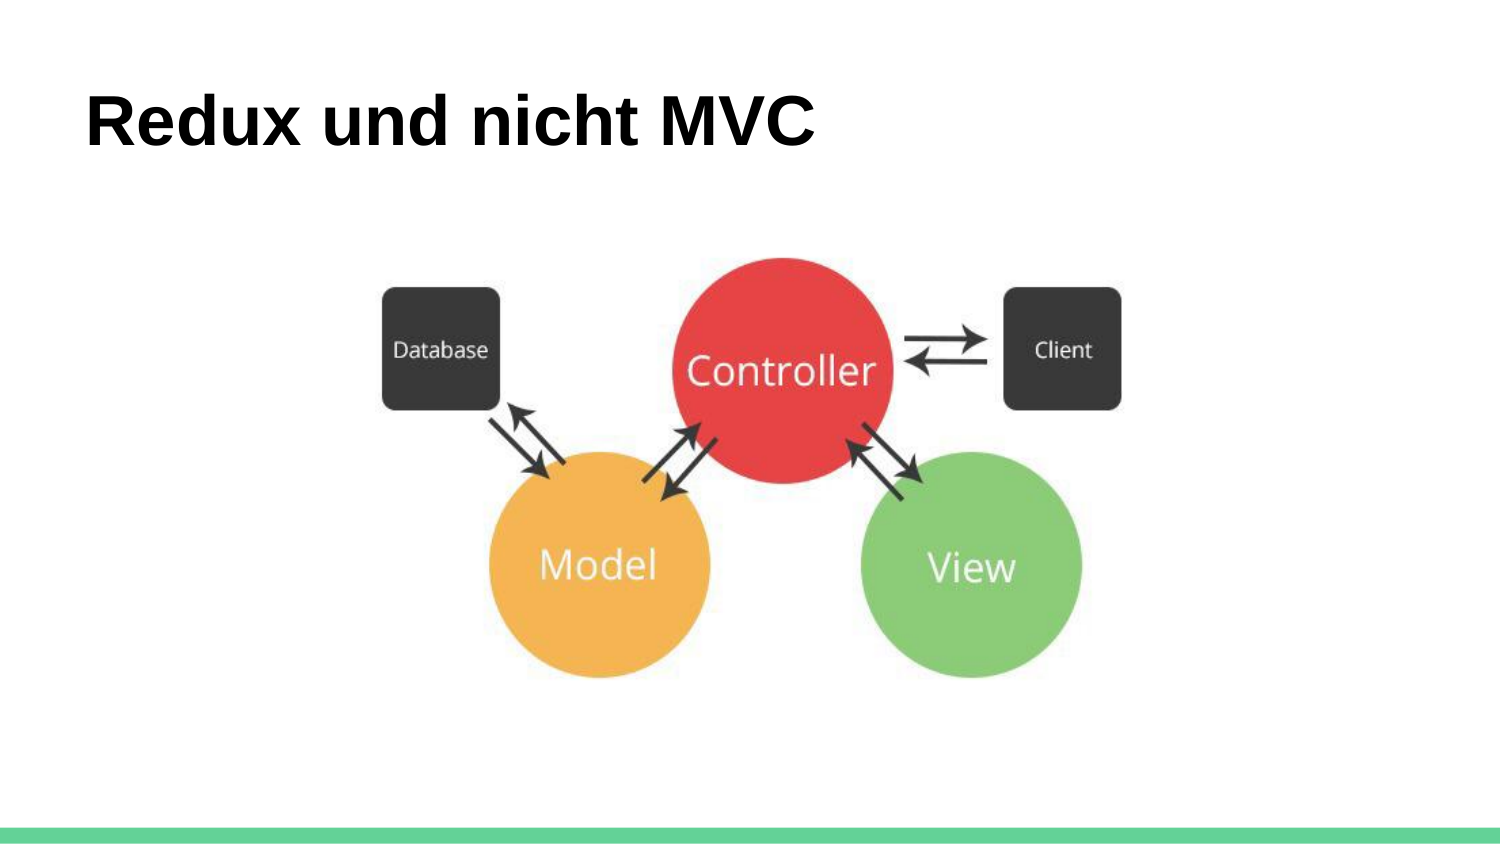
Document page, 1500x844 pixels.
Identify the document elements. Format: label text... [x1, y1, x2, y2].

title Redux und nicht MVC [70, 47, 1439, 175]
picture [327, 236, 1241, 721]
